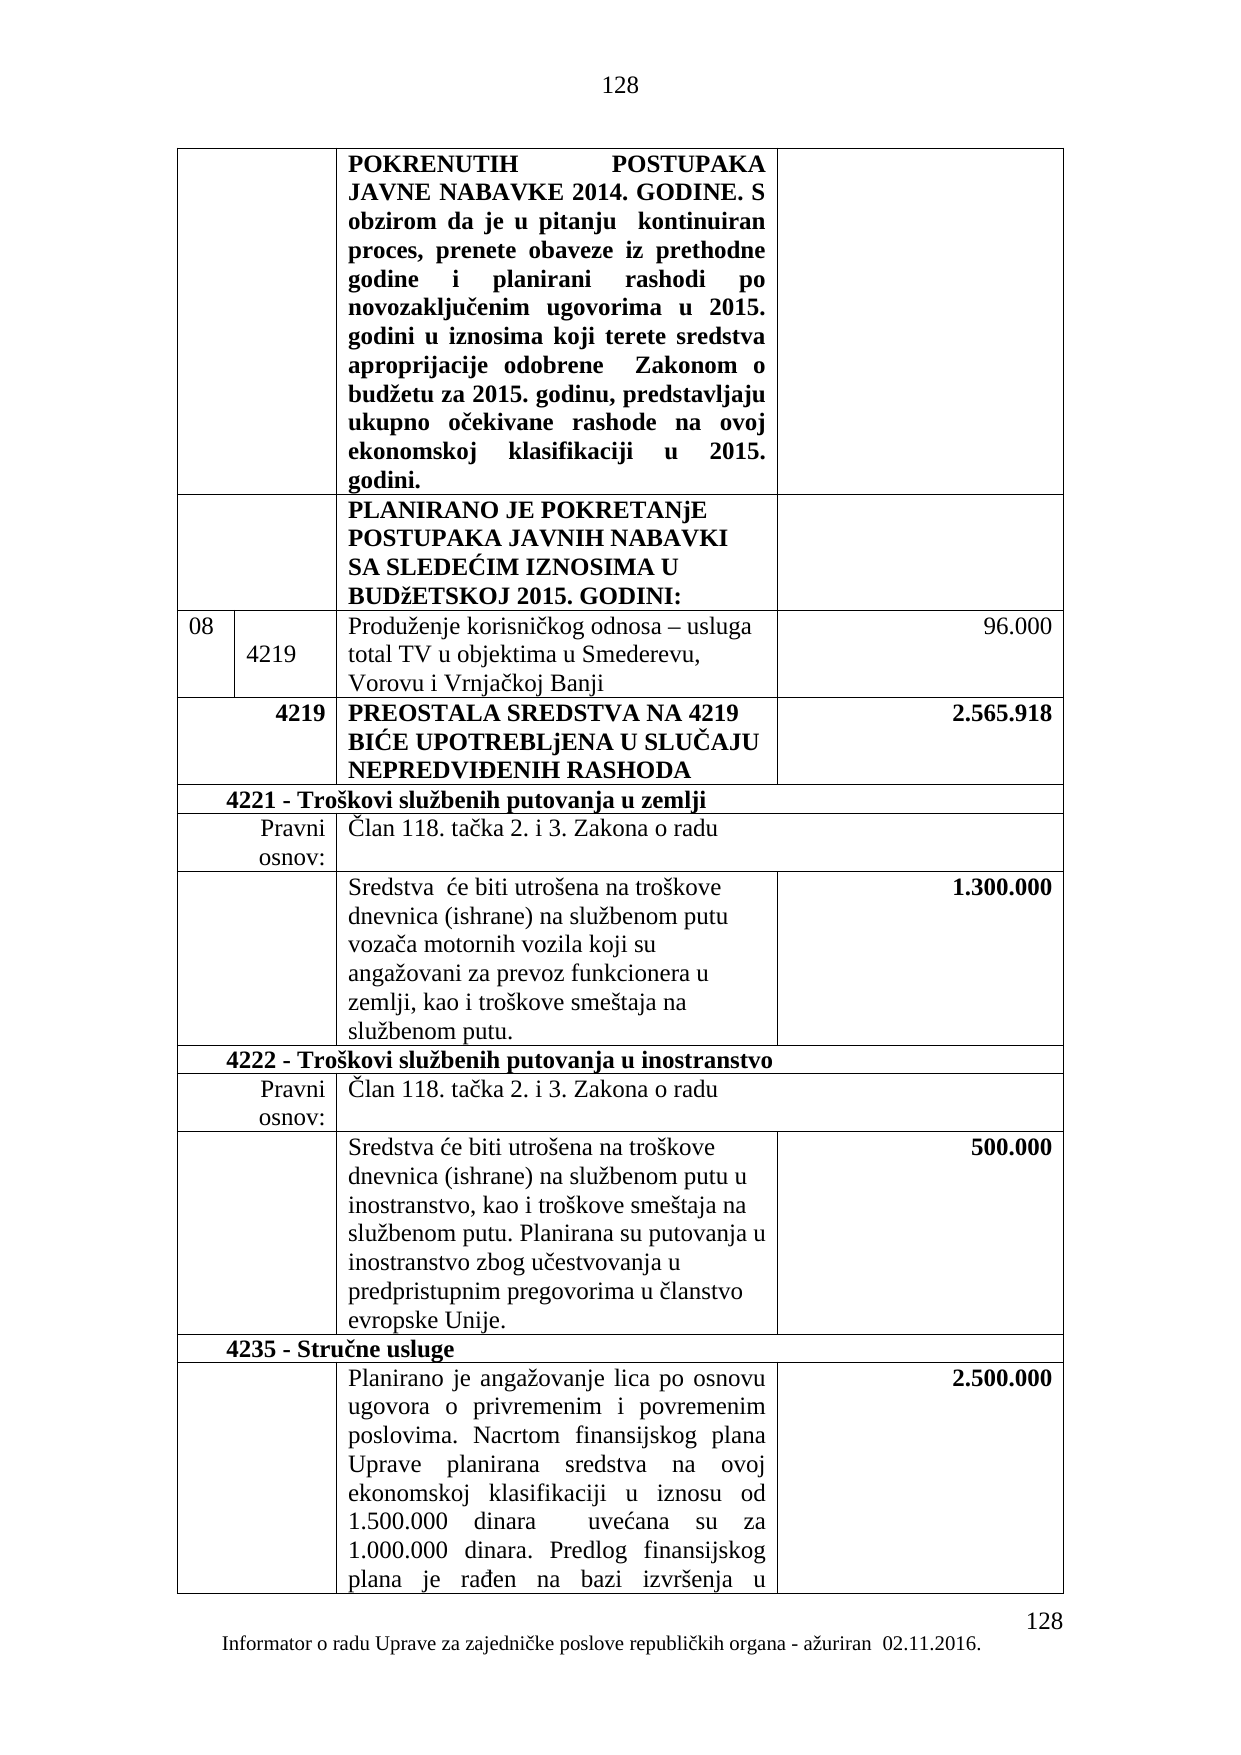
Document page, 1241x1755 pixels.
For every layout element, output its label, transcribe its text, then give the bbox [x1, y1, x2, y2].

table_cell Član 118. tačka 2. i 3. Zakona o radu [337, 1074, 1063, 1131]
table_cell PLANIRANO JE POKRETANјE POSTUPAKA JAVNIH NABAVKI SA SLEDEĆIM IZNOSIMA U BUDžETSKOJ 2015. GODINI: [337, 495, 777, 610]
table_cell Sredstva će biti utrošena na troškove dnevnica (ishrane) na službenom putu u inostranstvo, kao i troškove smeštaja na službenom putu. Planirana su putovanja u inostranstvo zbog učestvovanja u predpristupnim pregovorima u članstvo evropske Unije. [337, 1132, 777, 1333]
table_cell [178, 1132, 336, 1333]
table_cell Pravni osnov: [178, 1074, 336, 1131]
table_cell 4219 [235, 611, 336, 697]
table_cell Planirano je angažovanje lica po osnovu ugovora o privremenim i povremenim poslovima. Nacrtom finansijskog plana Uprave planirana sredstva na ovoj ekonomskoj klasifikaciji u iznosu od 1.500.000 dinara uvećana su za 1.000.000 dinara. Predlog finansijskog plana je rađen na bazi izvršenja u [337, 1363, 777, 1593]
table_cell Pravni osnov: [178, 814, 336, 871]
table_cell Produženje korisničkog odnosa – usluga total TV u objektima u Smederevu, Vorovu i Vrnjačkoj Banji [337, 611, 777, 697]
table_cell 2.565.918 [778, 698, 1063, 784]
table_cell [178, 495, 336, 610]
table_cell POKRENUTIH POSTUPAKA JAVNE NABAVKE 2014. GODINE. S obzirom da je u pitanju kontinuiran proces, prenete obaveze iz prethodne godine i planirani rashodi po novozaklјučenim ugovorima u 2015. godini u iznosima koji terete sredstva aproprijacije odobrene Zakonom o budžetu za 2015. godinu, predstavlјaju ukupno očekivane rashode na ovoj ekonomskoj klasifikaciji u 2015. godini. [337, 149, 777, 494]
table_cell [178, 1363, 336, 1593]
table_cell 4222 - Troškovi službenih putovanja u inostranstvo [178, 1046, 1063, 1073]
table_cell 96.000 [778, 611, 1063, 697]
table_cell Sredstva će biti utrošena na troškove dnevnica (ishrane) na službenom putu vozača motornih vozila koji su angažovani za prevoz funkcionera u zemlјi, kao i troškove smeštaja na službenom putu. [337, 872, 777, 1044]
table_cell [178, 872, 336, 1044]
table_cell 4235 - Stručne usluge [178, 1335, 1063, 1362]
table_cell [778, 495, 1063, 610]
table_cell [778, 149, 1063, 494]
table_cell 2.500.000 [778, 1363, 1063, 1593]
table_cell Član 118. tačka 2. i 3. Zakona o radu [337, 814, 1063, 871]
table_cell 500.000 [778, 1132, 1063, 1333]
table_cell [178, 149, 336, 494]
table_cell 08 [178, 611, 234, 697]
table_cell 1.300.000 [778, 872, 1063, 1044]
table_cell 4221 - Troškovi službenih putovanja u zemlјi [178, 785, 1063, 812]
table_cell 4219 [178, 698, 336, 784]
table_cell PREOSTALA SREDSTVA NA 4219 BIĆE UPOTREBLjENA U SLUČAJU NEPREDVIĐENIH RASHODA [337, 698, 777, 784]
